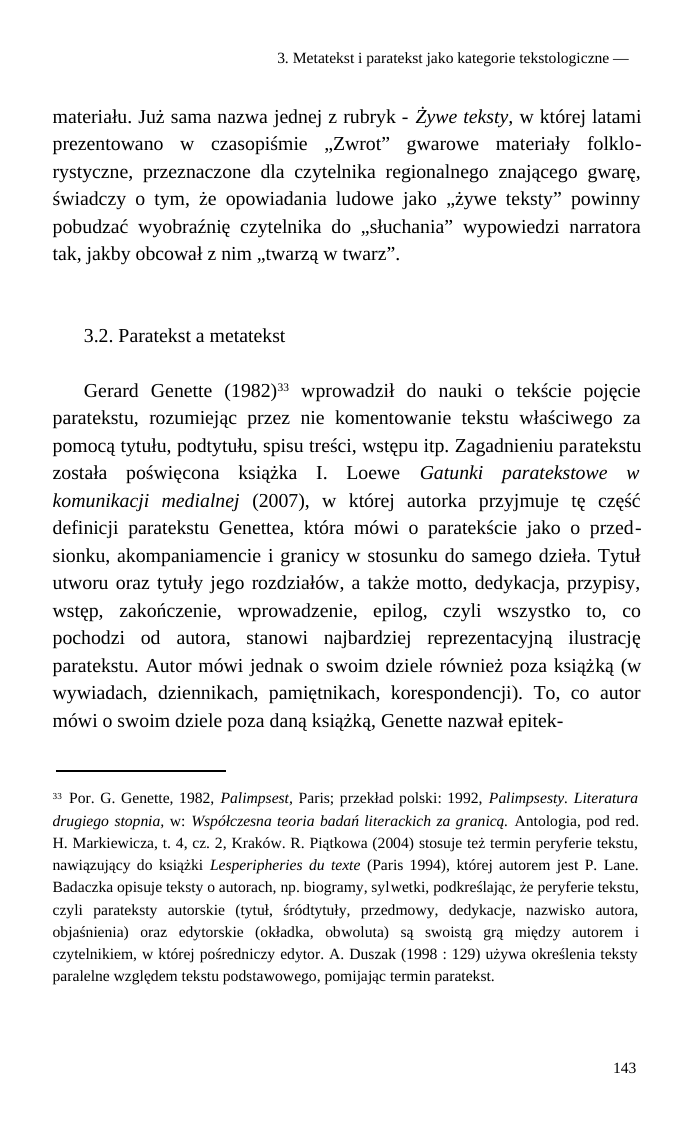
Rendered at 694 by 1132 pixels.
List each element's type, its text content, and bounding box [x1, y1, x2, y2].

text 143 [610, 1058, 639, 1076]
text 3. Metatekst i paratekst jako kategorie tekstologiczne — [277, 48, 641, 66]
text 33 Por. G. Genette, 1982, Palimpsest, Paris; przekład polski: 1992, Palimpsesty. Lite­ratura drugiego stopnia, w: Współczesna teoria badań literackich za granicą. Antolo­gia, pod red. H. Markiewicza, t. 4, cz. 2, Kraków. R. Piątkowa (2004) stosuje też termin peryferie tekstu, nawiązujący do książki Lesperipheries du texte (Paris 1994), której autorem jest P. Lane. Badaczka opisuje teksty o autorach, np. biogramy, syl­wetki, podkreślając, że peryferie tekstu, czyli parateksty autorskie (tytuł, śródtytuły, przedmowy, dedykacje, nazwisko autora, objaśnienia) oraz edytorskie (okładka, ob­woluta) są swoistą grą między autorem i czytelnikiem, w której pośredniczy edytor. A. Duszak (1998 : 129) używa określenia teksty paralelne względem tekstu podsta­wowego, pomijając termin paratekst. [52, 789, 639, 985]
text 3.2. Paratekst a metatekst [52, 324, 641, 347]
text materiału. Już sama nazwa jednej z rubryk - Żywe teksty, w której la­tami prezentowano w czasopiśmie „Zwrot” gwarowe materiały folklo­rystyczne, przeznaczone dla czytelnika regionalnego znającego gwarę, świadczy o tym, że opowiadania ludowe jako „żywe teksty” powinny pobudzać wyobraźnię czytelnika do „słuchania” wypowiedzi narratora tak, jakby obcował z nim „twarzą w twarz”. [52, 105, 641, 265]
text Gerard Genette (1982)33 wprowadził do nauki o tekście pojęcie paratekstu, rozumiejąc przez nie komentowanie tekstu właściwego za pomocą tytułu, podtytułu, spisu treści, wstępu itp. Zagadnieniu pa­ratekstu została poświęcona książka I. Loewe Gatunki paratekstowe w komunikacji medialnej (2007), w której autorka przyjmuje tę część definicji paratekstu Genettea, która mówi o paratekście jako o przed­sionku, akompaniamencie i granicy w stosunku do samego dzieła. Tytuł utworu oraz tytuły jego rozdziałów, a także motto, dedykacja, przypisy, wstęp, zakończenie, wprowadzenie, epilog, czyli wszystko to, co pochodzi od autora, stanowi najbardziej reprezentacyjną ilustrację paratekstu. Autor mówi jednak o swoim dziele również poza książ­ką (w wywiadach, dziennikach, pamiętnikach, korespondencji). To, co autor mówi o swoim dziele poza daną książką, Genette nazwał epitek- [52, 379, 641, 731]
